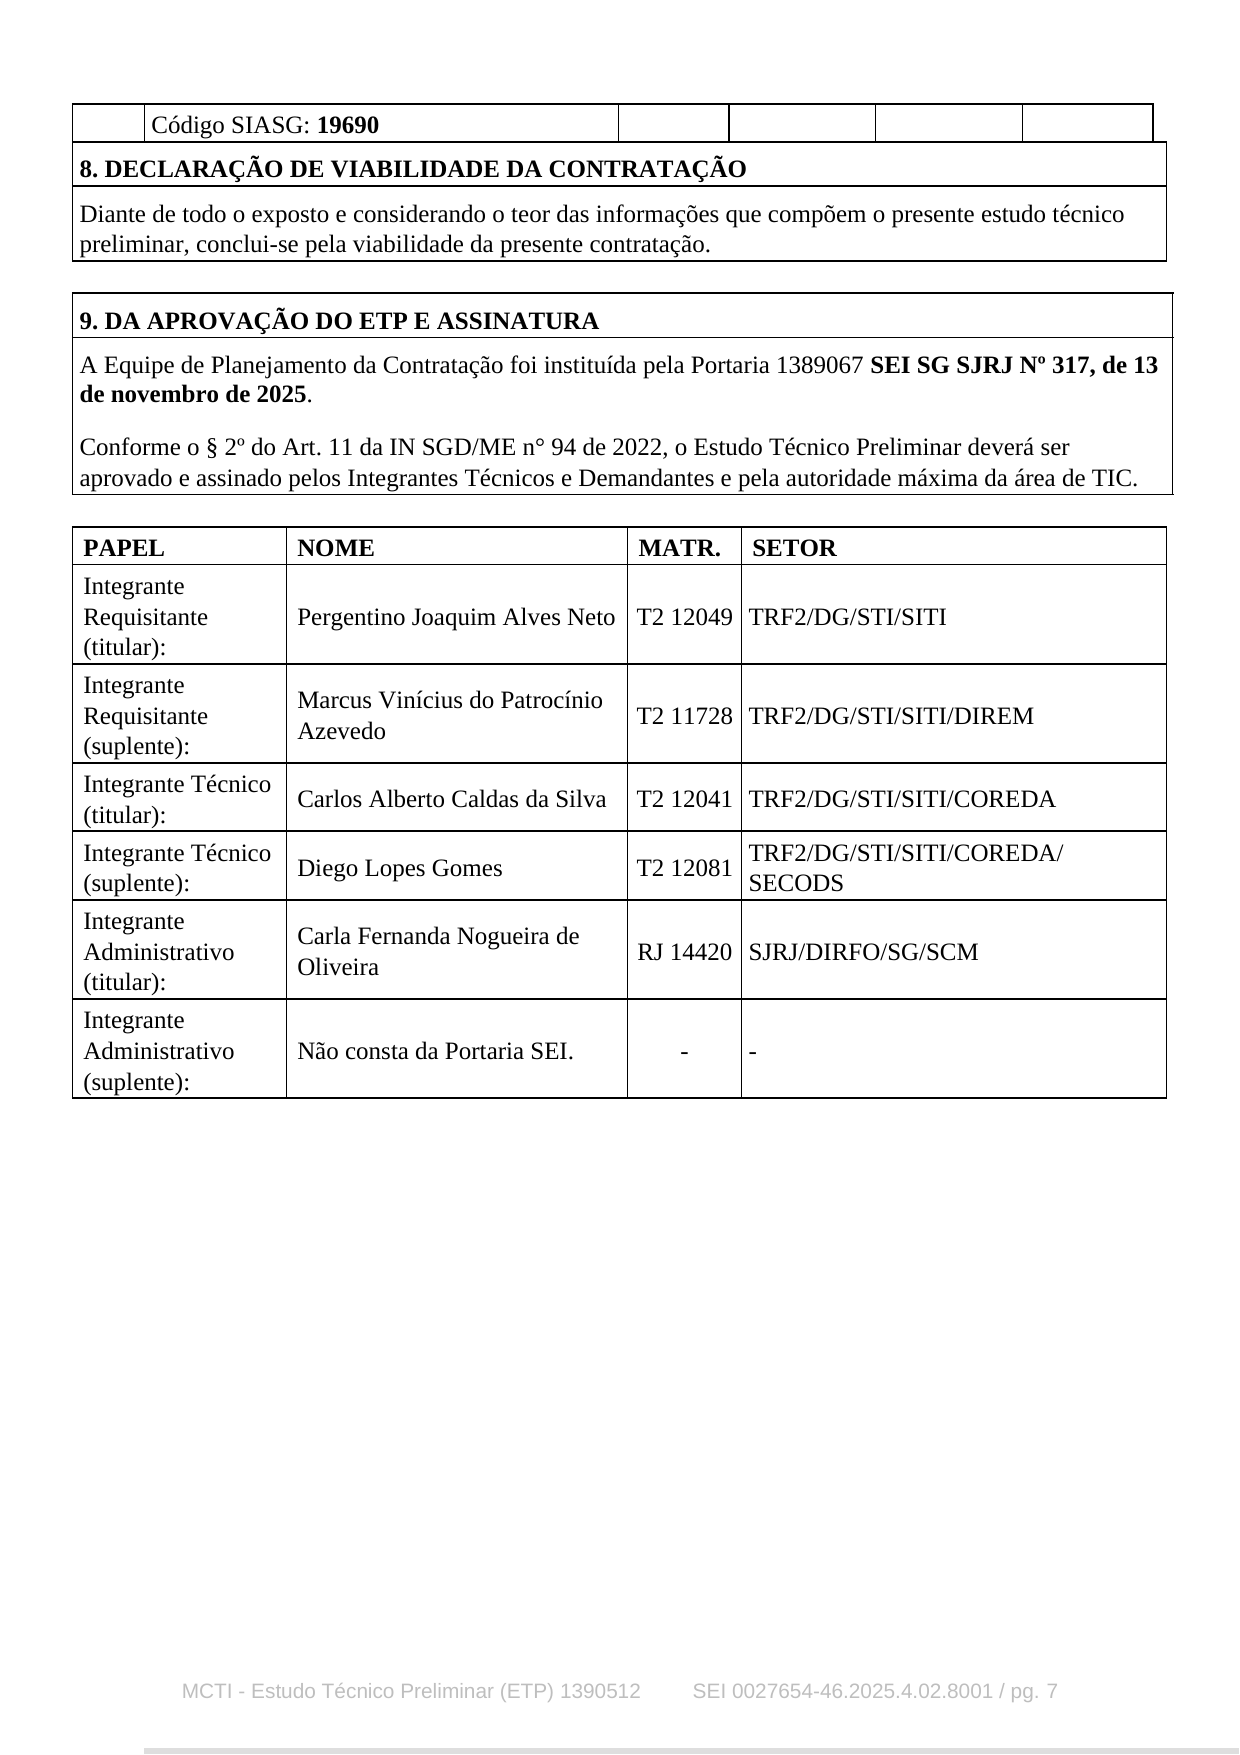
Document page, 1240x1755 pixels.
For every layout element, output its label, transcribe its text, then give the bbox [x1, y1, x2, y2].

table_cell TRF2/DG/STI/SITI/COREDA [742, 764, 1166, 830]
table_cell Integrante Administrativo (suplente): [73, 1000, 286, 1097]
table_cell Integrante Requisitante (titular): [73, 565, 286, 663]
table_cell [73, 105, 144, 141]
table_cell Carlos Alberto Caldas da Silva [287, 764, 627, 830]
table_cell [876, 105, 1022, 141]
table_cell Código SIASG: 19690 [145, 105, 618, 141]
table_header 9. DA APROVAÇÃO DO ETP E ASSINATURA [73, 294, 1172, 337]
table_cell Carla Fernanda Nogueira de Oliveira [287, 901, 627, 998]
table_cell RJ 14420 [628, 901, 741, 998]
table_cell Diego Lopes Gomes [287, 832, 627, 899]
table_cell A Equipe de Planejamento da Contratação foi instituída pela Portaria 1389067 SEI SG SJRJ Nº 317, de 13 de novembro de 2025. Conforme o § 2º do Art. 11 da IN SGD/ME n° 94 de 2022, o Estudo Técnico Preliminar deverá ser aprovado e assinado pelos Integrantes Técnicos e Demandantes e pela autoridade máxima da área de TIC. [73, 338, 1172, 494]
table_cell T2 11728 [628, 665, 741, 762]
table_cell - [742, 1000, 1166, 1097]
table_cell T2 12081 [628, 832, 741, 899]
table_cell Integrante Administrativo (titular): [73, 901, 286, 998]
table_header NOME [287, 528, 627, 564]
table_cell TRF2/DG/STI/SITI/COREDA/SECODS [742, 832, 1166, 899]
table_cell TRF2/DG/STI/SITI/DIREM [742, 665, 1166, 762]
table_cell Integrante Técnico (titular): [73, 764, 286, 830]
table_header PAPEL [73, 528, 286, 564]
table_cell T2 12041 [628, 764, 741, 830]
table_cell [1023, 105, 1152, 141]
table_cell [619, 105, 728, 141]
table_cell Integrante Requisitante (suplente): [73, 665, 286, 762]
table_cell Não consta da Portaria SEI. [287, 1000, 627, 1097]
table_cell Marcus Vinícius do Patrocínio Azevedo [287, 665, 627, 762]
table_cell Diante de todo o exposto e considerando o teor das informações que compõem o presente estudo técnico preliminar, conclui-se pela viabilidade da presente contratação. [73, 187, 1166, 260]
table_cell [1154, 103, 1158, 141]
table_cell [730, 105, 875, 141]
table_cell [1158, 103, 1166, 141]
table_cell 8. DECLARAÇÃO DE VIABILIDADE DA CONTRATAÇÃO [73, 143, 1166, 185]
table_cell Integrante Técnico (suplente): [73, 832, 286, 899]
table_header SETOR [742, 528, 1166, 564]
table_header MATR. [628, 528, 741, 564]
table_cell - [628, 1000, 741, 1097]
table_cell Pergentino Joaquim Alves Neto [287, 565, 627, 663]
table_cell TRF2/DG/STI/SITI [742, 565, 1166, 663]
table_cell T2 12049 [628, 565, 741, 663]
table_cell SJRJ/DIRFO/SG/SCM [742, 901, 1166, 998]
